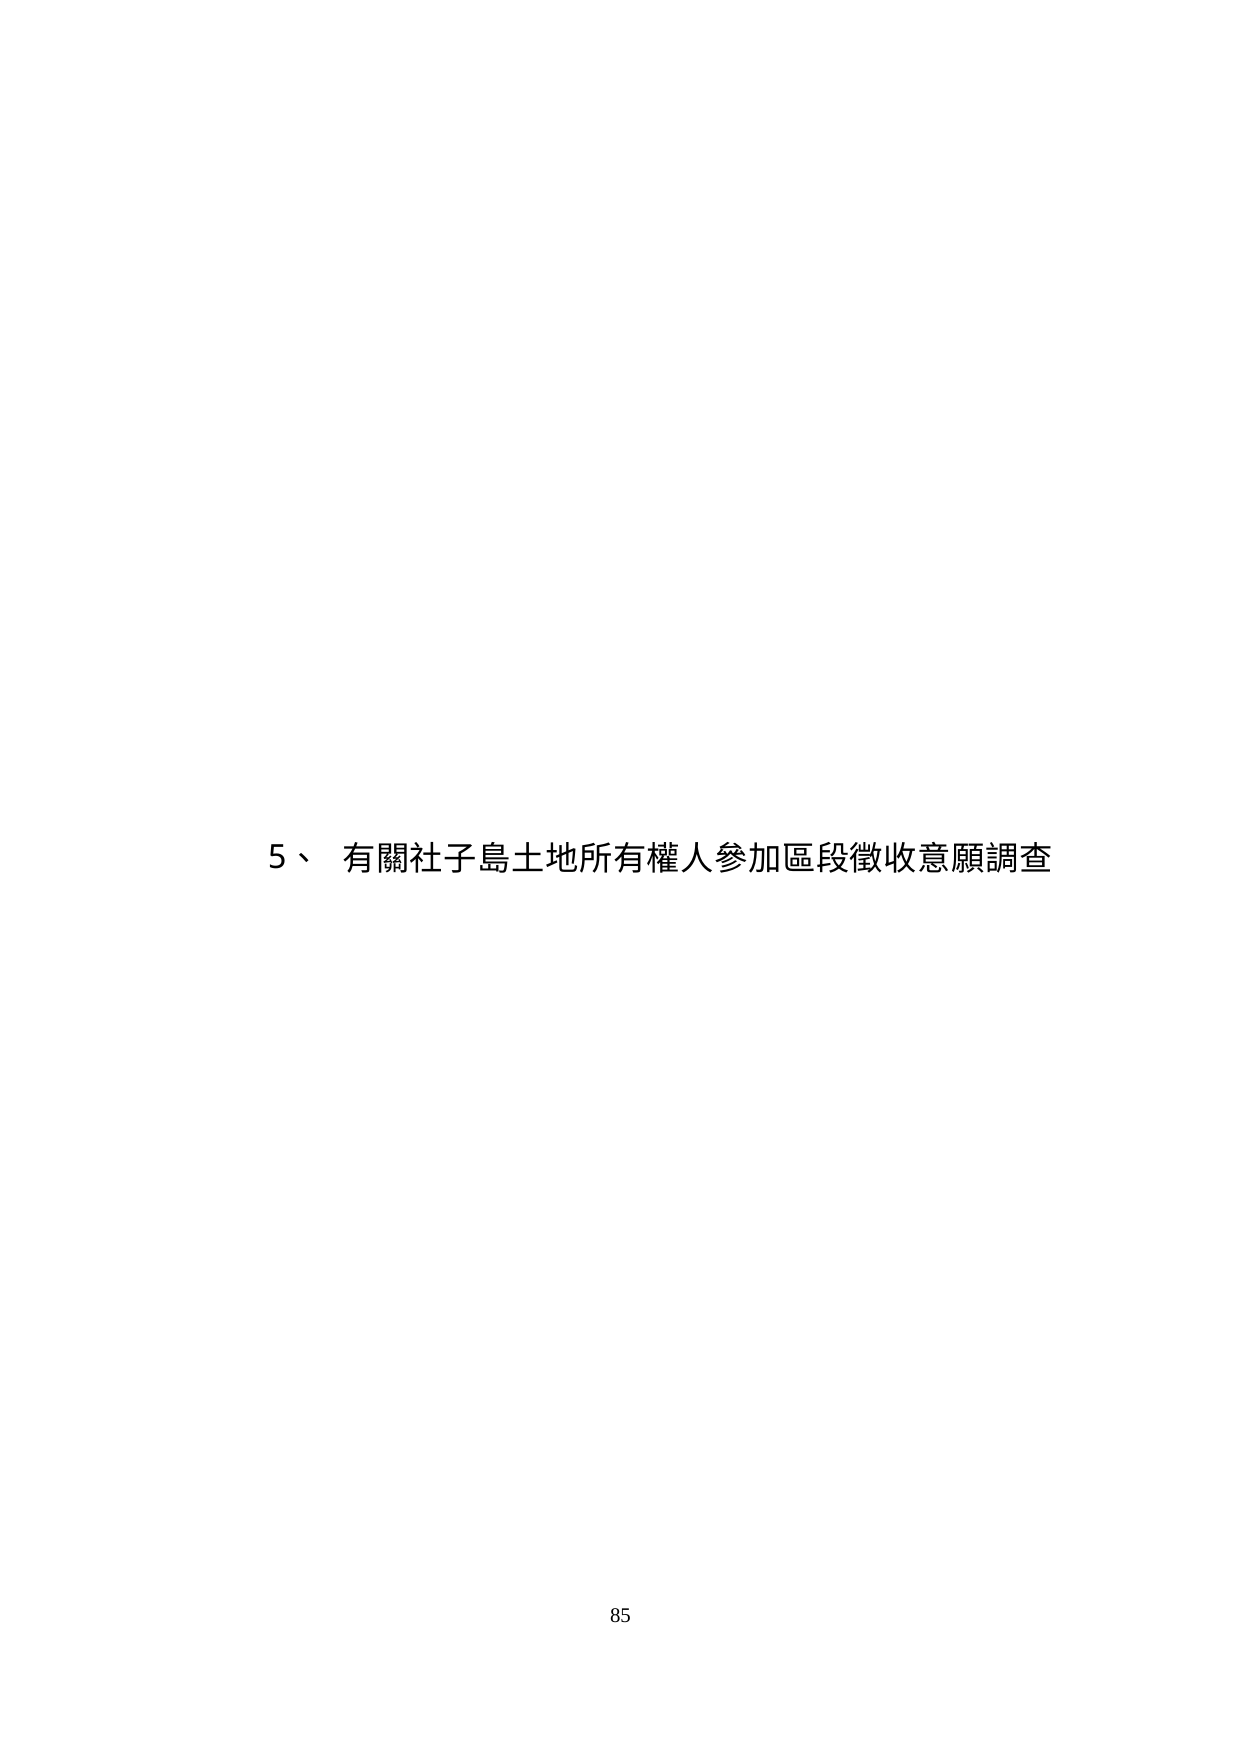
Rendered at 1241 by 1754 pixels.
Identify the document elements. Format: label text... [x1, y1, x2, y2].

list 有關社子島土地所有權人參加區段徵收意願調查 [267, 814, 1053, 877]
